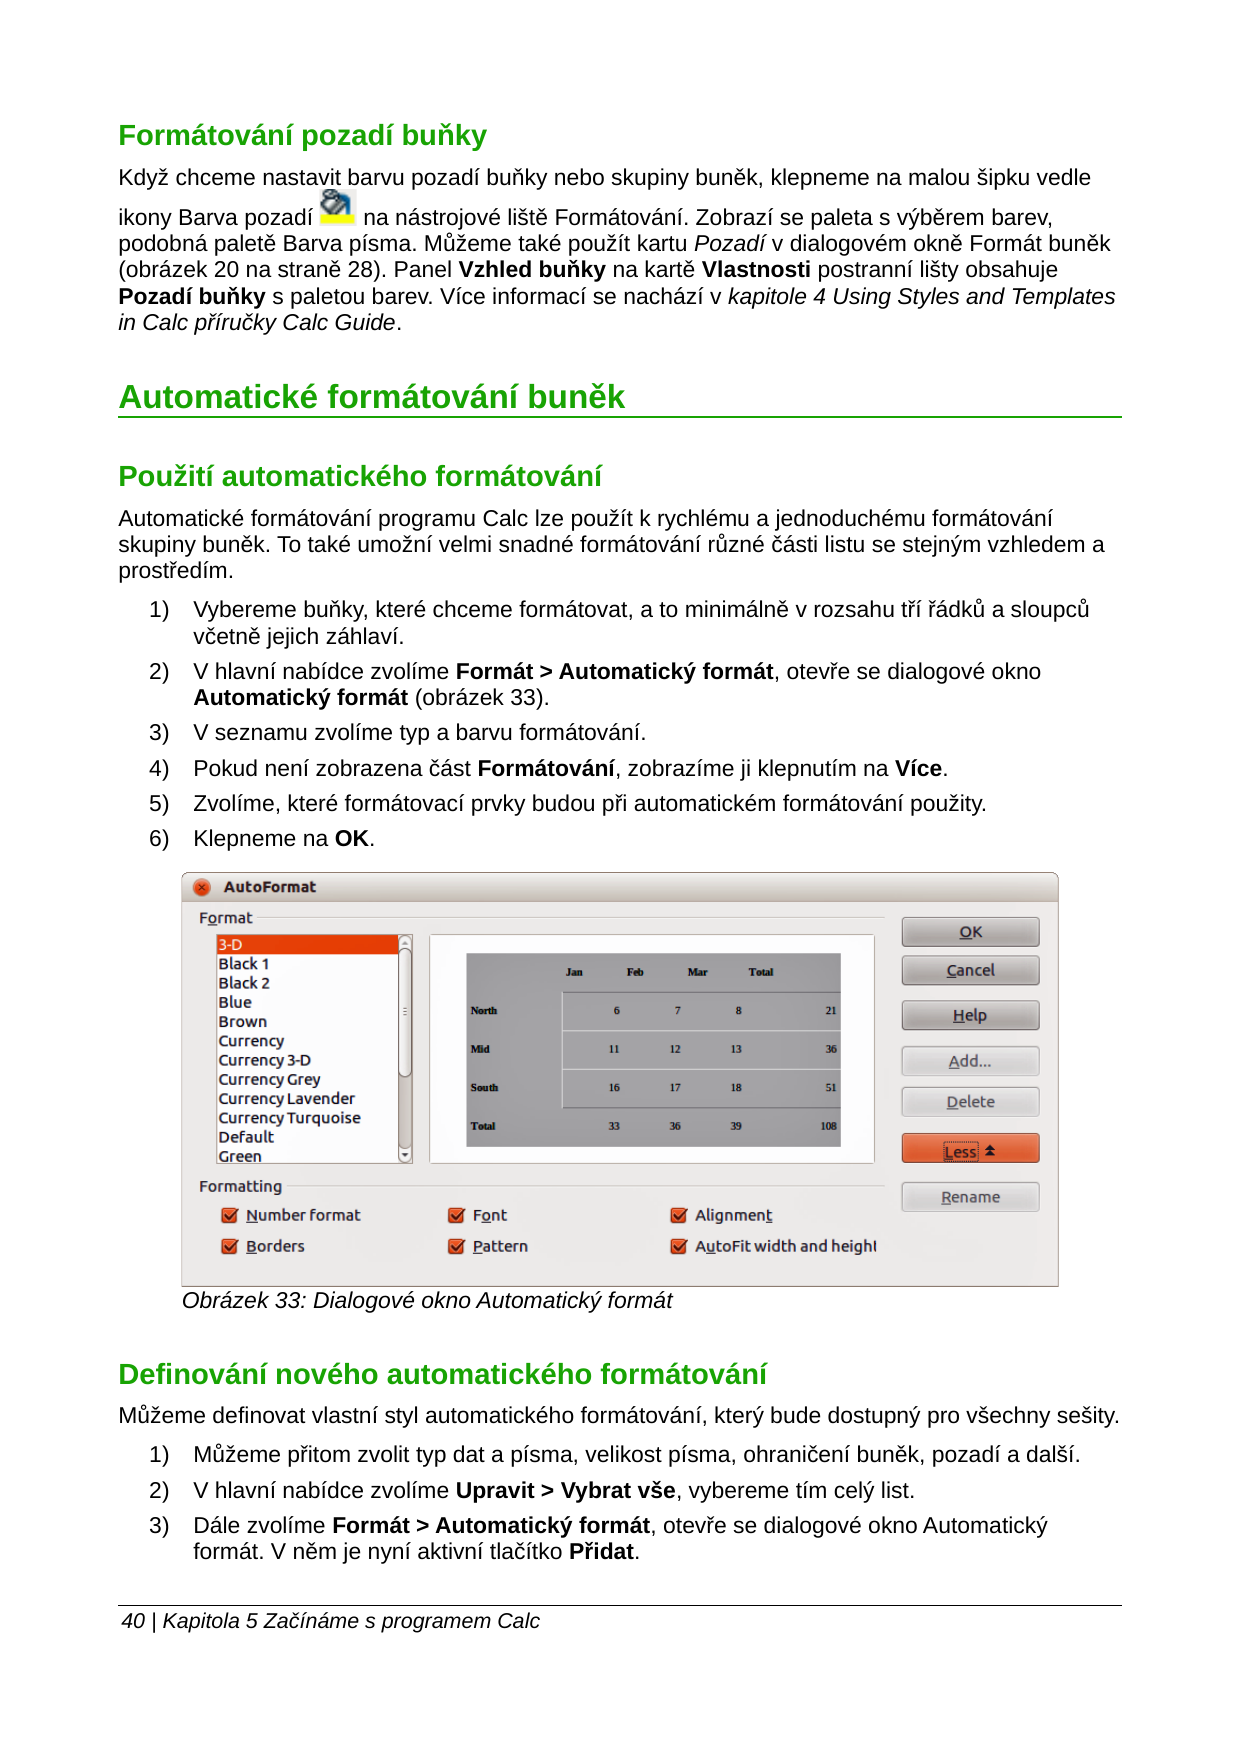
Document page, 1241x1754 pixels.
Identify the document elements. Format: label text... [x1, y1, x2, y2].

list V hlavní nabídce zvolíme Upravit > Vybrat vše, vybereme tím celý list. [169, 1477, 1122, 1503]
list Vybereme buňky, které chceme formátovat, a to minimálně v rozsahu tří řádků a sloupců včetně jejich záhlaví. [169, 596, 1122, 649]
subtitle Použití automatického formátování [118, 459, 1122, 493]
list Pokud není zobrazena část Formátování, zobrazíme ji klepnutím na Více. [169, 754, 1122, 781]
list V seznamu zvolíme typ a barvu formátování. [169, 719, 1122, 746]
list Můžeme přitom zvolit typ dat a písma, velikost písma, ohraničení buněk, pozadí a další. [169, 1441, 1122, 1468]
list Klepneme na OK. [169, 825, 1122, 851]
list Zvolíme, které formátovací prvky budou při automatickém formátování použity. [169, 790, 1122, 816]
text Obrázek 33: Dialogové okno Automatický formát [182, 1287, 1059, 1313]
text Když chceme nastavit barvu pozadí buňky nebo skupiny buněk, klepneme na malou šipku vedle ikony Barva pozadí na nástrojové liště Formátování. Zobrazí se paleta s výběrem barev, podobná paletě Barva písma. Můžeme také použít kartu Pozadí v dialogovém okně Formát buněk (obrázek 20 na straně 27). Panel Vzhled buňky na kartě Vlastnosti postranní lišty obsahuje Pozadí buňky s paletou barev. Více informací se nachází v kapitole 4 Using Styles and Templates in Calc příručky Calc Guide. [118, 163, 1122, 336]
subtitle Formátování pozadí buňky [118, 118, 1122, 152]
list Dále zvolíme Formát > Automatický formát, otevře se dialogové okno Automatický formát. V něm je nyní aktivní tlačítko Přidat. [169, 1512, 1122, 1564]
subtitle Definování nového automatického formátování [118, 1357, 1122, 1391]
list Můžeme definovat vlastní styl automatického formátování, který bude dostupný pro všechny sešity. [118, 1402, 1122, 1429]
picture [181, 872, 1059, 1287]
list V hlavní nabídce zvolíme Formát > Automatický formát, otevře se dialogové okno Automatický formát (obrázek 33). [169, 658, 1122, 711]
picture [319, 189, 357, 226]
subtitle Automatické formátování buněk [118, 377, 1122, 416]
list Automatické formátování programu Calc lze použít k rychlému a jednoduchému formátování skupiny buněk. To také umožní velmi snadné formátování různé části listu se stejným vzhledem a prostředím. [118, 505, 1122, 584]
